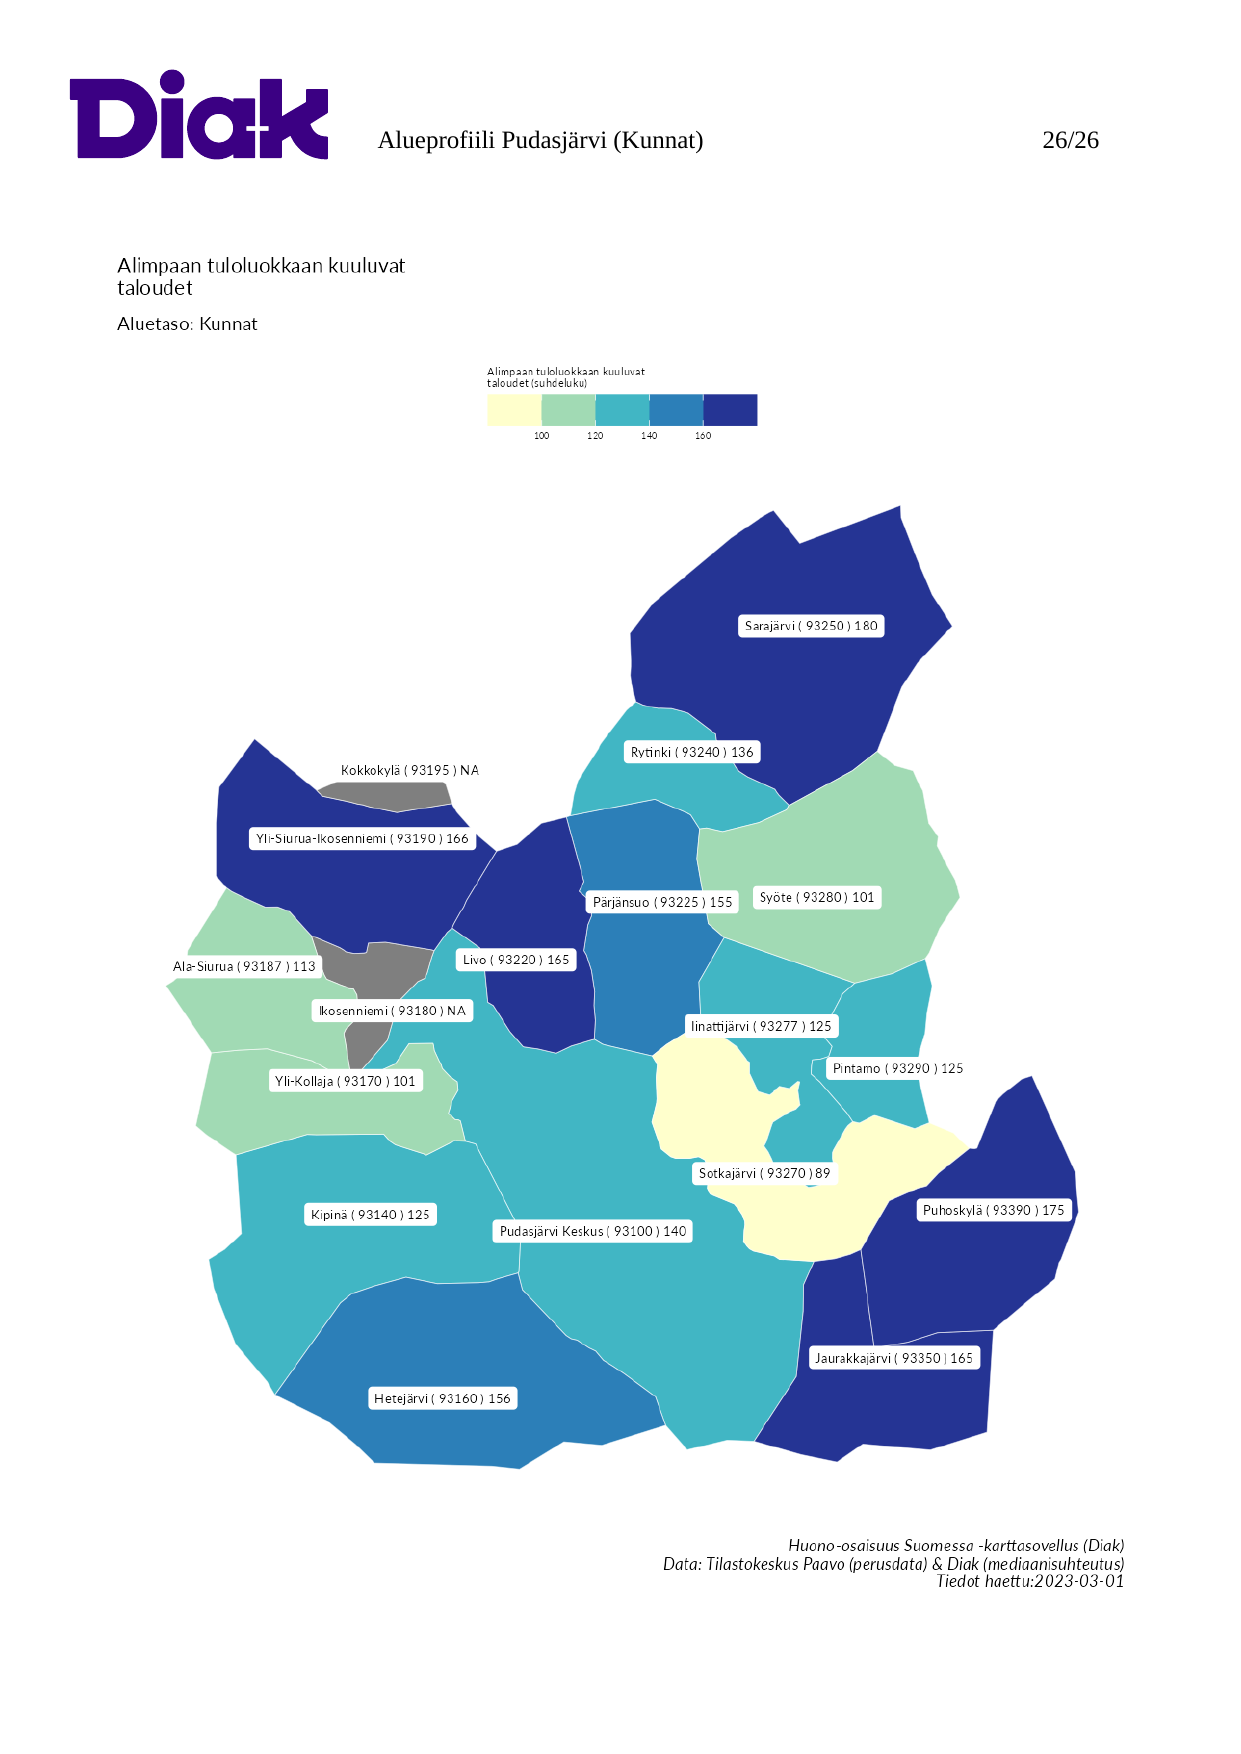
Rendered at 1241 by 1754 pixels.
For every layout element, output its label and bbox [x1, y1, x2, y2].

picture [61, 196, 1179, 1651]
